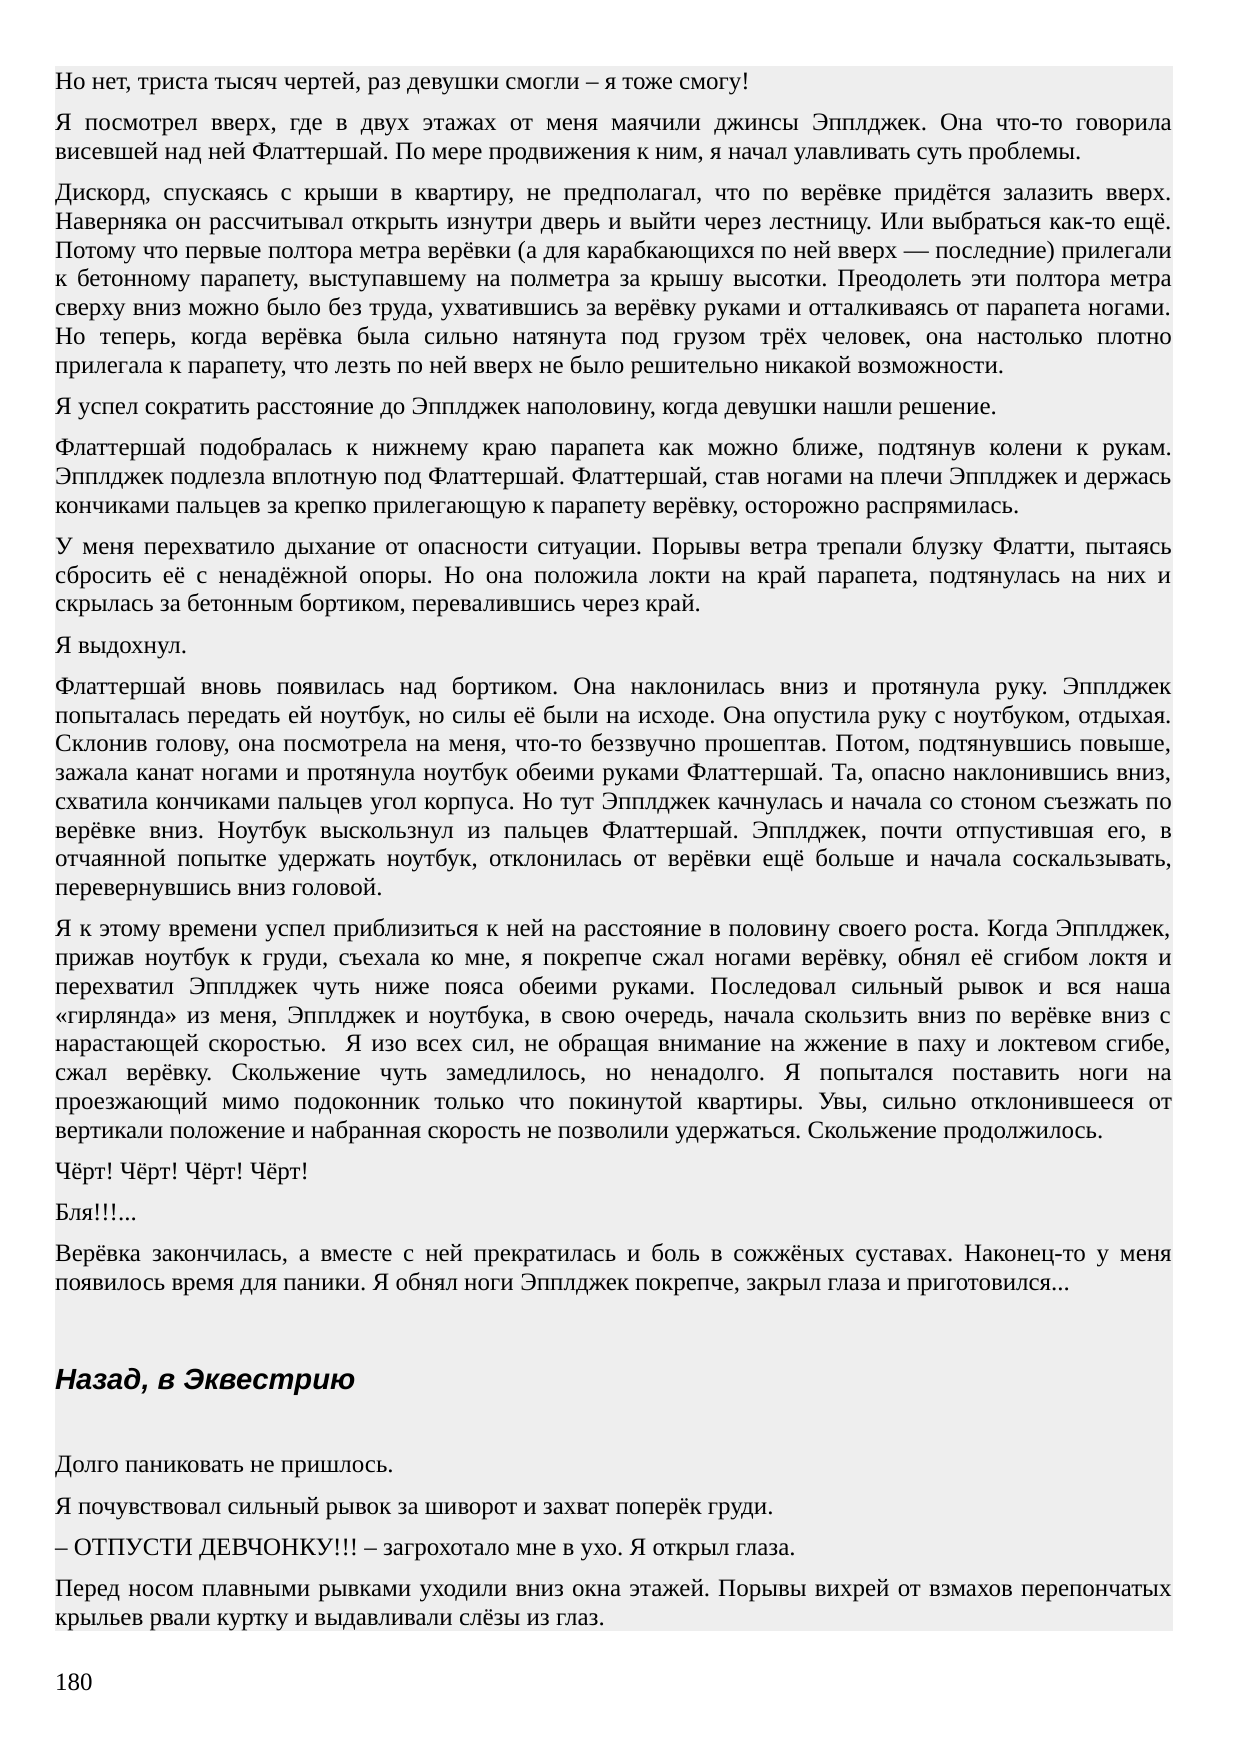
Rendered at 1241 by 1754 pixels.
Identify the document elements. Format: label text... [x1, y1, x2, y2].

text Я посмотрел вверх, где в двух этажах от меня маячили джинсы Эпплджек. Она что-то говорила висевшей над ней Флаттершай. По мере продвижения к ним, я начал улавливать суть проблемы. [55, 107, 1173, 165]
text Флаттершай подобралась к нижнему краю парапета как можно ближе, подтянув колени к рукам. Эпплджек подлезла вплотную под Флаттершай. Флаттершай, став ногами на плечи Эпплджек и держась кончиками пальцев за крепко прилегающую к парапету верёвку, осторожно распрямилась. [55, 432, 1173, 518]
text Я успел сократить расстояние до Эпплджек наполовину, когда девушки нашли решение. [55, 391, 1173, 420]
text – ОТПУСТИ ДЕВЧОНКУ!!! – загрохотало мне в ухо. Я открыл глаза. [55, 1532, 1173, 1561]
text Долго паниковать не пришлось. [55, 1449, 1173, 1478]
text У меня перехватило дыхание от опасности ситуации. Порывы ветра трепали блузку Флатти, пытаясь сбросить её с ненадёжной опоры. Но она положила локти на край парапета, подтянулась на них и скрылась за бетонным бортиком, перевалившись через край. [55, 531, 1173, 617]
text Верёвка закончилась, а вместе с ней прекратилась и боль в сожжёных суставах. Наконец-то у меня появилось время для паники. Я обнял ноги Эпплджек покрепче, закрыл глаза и приготовился... [55, 1238, 1173, 1296]
text Флаттершай вновь появилась над бортиком. Она наклонилась вниз и протянула руку. Эпплджек попыталась передать ей ноутбук, но силы её были на исходе. Она опустила руку с ноутбуком, отдыхая. Склонив голову, она посмотрела на меня, что-то беззвучно прошептав. Потом, подтянувшись повыше, зажала канат ногами и протянула ноутбук обеими руками Флаттершай. Та, опасно наклонившись вниз, схватила кончиками пальцев угол корпуса. Но тут Эпплджек качнулась и начала со стоном съезжать по верёвке вниз. Ноутбук выскользнул из пальцев Флаттершай. Эпплджек, почти отпустившая его, в отчаянной попытке удержать ноутбук, отклонилась от верёвки ещё больше и начала соскальзывать, перевернувшись вниз головой. [55, 671, 1173, 901]
text Чёрт! Чёрт! Чёрт! Чёрт! [55, 1156, 1173, 1185]
text Перед носом плавными рывками уходили вниз окна этажей. Порывы вихрей от взмахов перепончатых крыльев рвали куртку и выдавливали слёзы из глаз. [55, 1573, 1173, 1631]
text Бля!!!... [55, 1197, 1173, 1226]
subtitle Назад, в Эквестрию [55, 1362, 1173, 1396]
text Я к этому времени успел приблизиться к ней на расстояние в половину своего роста. Когда Эпплджек, прижав ноутбук к груди, съехала ко мне, я покрепче сжал ногами верёвку, обнял её сгибом локтя и перехватил Эпплджек чуть ниже пояса обеими руками. Последовал сильный рывок и вся наша «гирлянда» из меня, Эпплджек и ноутбука, в свою очередь, начала скользить вниз по верёвке вниз с нарастающей скоростью. Я изо всех сил, не обращая внимание на жжение в паху и локтевом сгибе, сжал верёвку. Скольжение чуть замедлилось, но ненадолго. Я попытался поставить ноги на проезжающий мимо подоконник только что покинутой квартиры. Увы, сильно отклонившееся от вертикали положение и набранная скорость не позволили удержаться. Скольжение продолжилось. [55, 913, 1173, 1143]
text Я почувствовал сильный рывок за шиворот и захват поперёк груди. [55, 1491, 1173, 1519]
text Дискорд, спускаясь с крыши в квартиру, не предполагал, что по верёвке придётся залазить вверх. Наверняка он рассчитывал открыть изнутри дверь и выйти через лестницу. Или выбраться как-то ещё. Потому что первые полтора метра верёвки (а для карабкающихся по ней вверх — последние) прилегали к бетонному парапету, выступавшему на полметра за крышу высотки. Преодолеть эти полтора метра сверху вниз можно было без труда, ухватившись за верёвку руками и отталкиваясь от парапета ногами. Но теперь, когда верёвка была сильно натянута под грузом трёх человек, она настолько плотно прилегала к парапету, что лезть по ней вверх не было решительно никакой возможности. [55, 177, 1173, 378]
text Я выдохнул. [55, 630, 1173, 658]
text Но нет, триста тысяч чертей, раз девушки смогли – я тоже смогу! [55, 66, 1173, 95]
